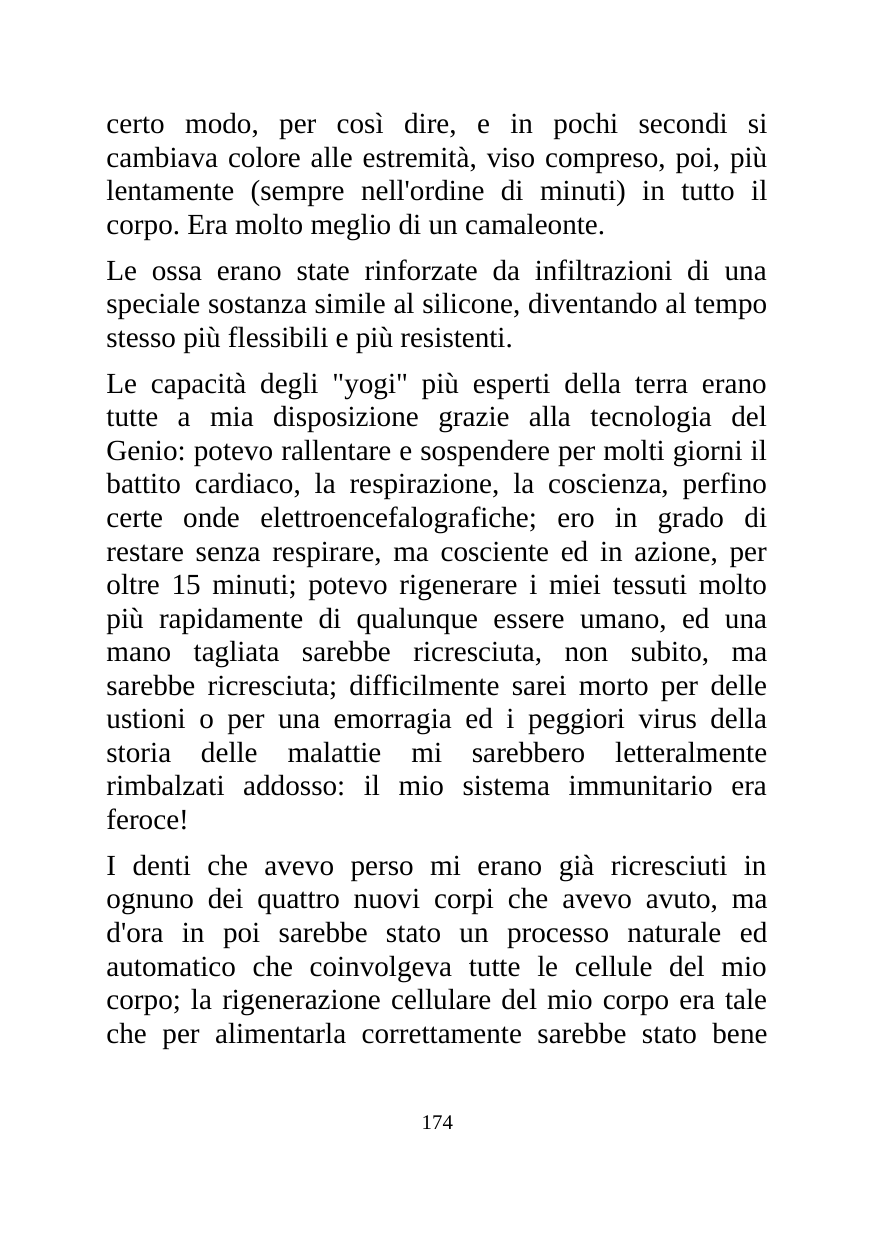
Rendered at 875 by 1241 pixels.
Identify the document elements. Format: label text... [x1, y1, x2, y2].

text Le capacità degli "yogi" più esperti della terra erano tutte a mia disposizione grazie alla tecnologia del Genio: potevo rallentare e sospendere per molti giorni il battito cardiaco, la respirazione, la coscienza, perfino certe onde elettroencefalografiche; ero in grado di restare senza respirare, ma cosciente ed in azione, per oltre 15 minuti; potevo rigenerare i miei tessuti molto più rapidamente di qualunque essere umano, ed una mano tagliata sarebbe ricresciuta, non subito, ma sarebbe ricresciuta; difficilmente sarei morto per delle ustioni o per una emorragia ed i peggiori virus della storia delle malattie mi sarebbero letteralmente rimbalzati addosso: il mio sistema immunitario era feroce! [106, 366, 768, 836]
text I denti che avevo perso mi erano già ricresciuti in ognuno dei quattro nuovi corpi che avevo avuto, ma d'ora in poi sarebbe stato un processo naturale ed automatico che coinvolgeva tutte le cellule del mio corpo; la rigenerazione cellulare del mio corpo era tale che per alimentarla correttamente sarebbe stato bene [106, 848, 768, 1049]
text certo modo, per così dire, e in pochi secondi si cambiava colore alle estremità, viso compreso, poi, più lentamente (sempre nell'ordine di minuti) in tutto il corpo. Era molto meglio di un camaleonte. [106, 106, 768, 240]
text Le ossa erano state rinforzate da infiltrazioni di una speciale sostanza simile al silicone, diventando al tempo stesso più flessibili e più resistenti. [106, 253, 768, 353]
